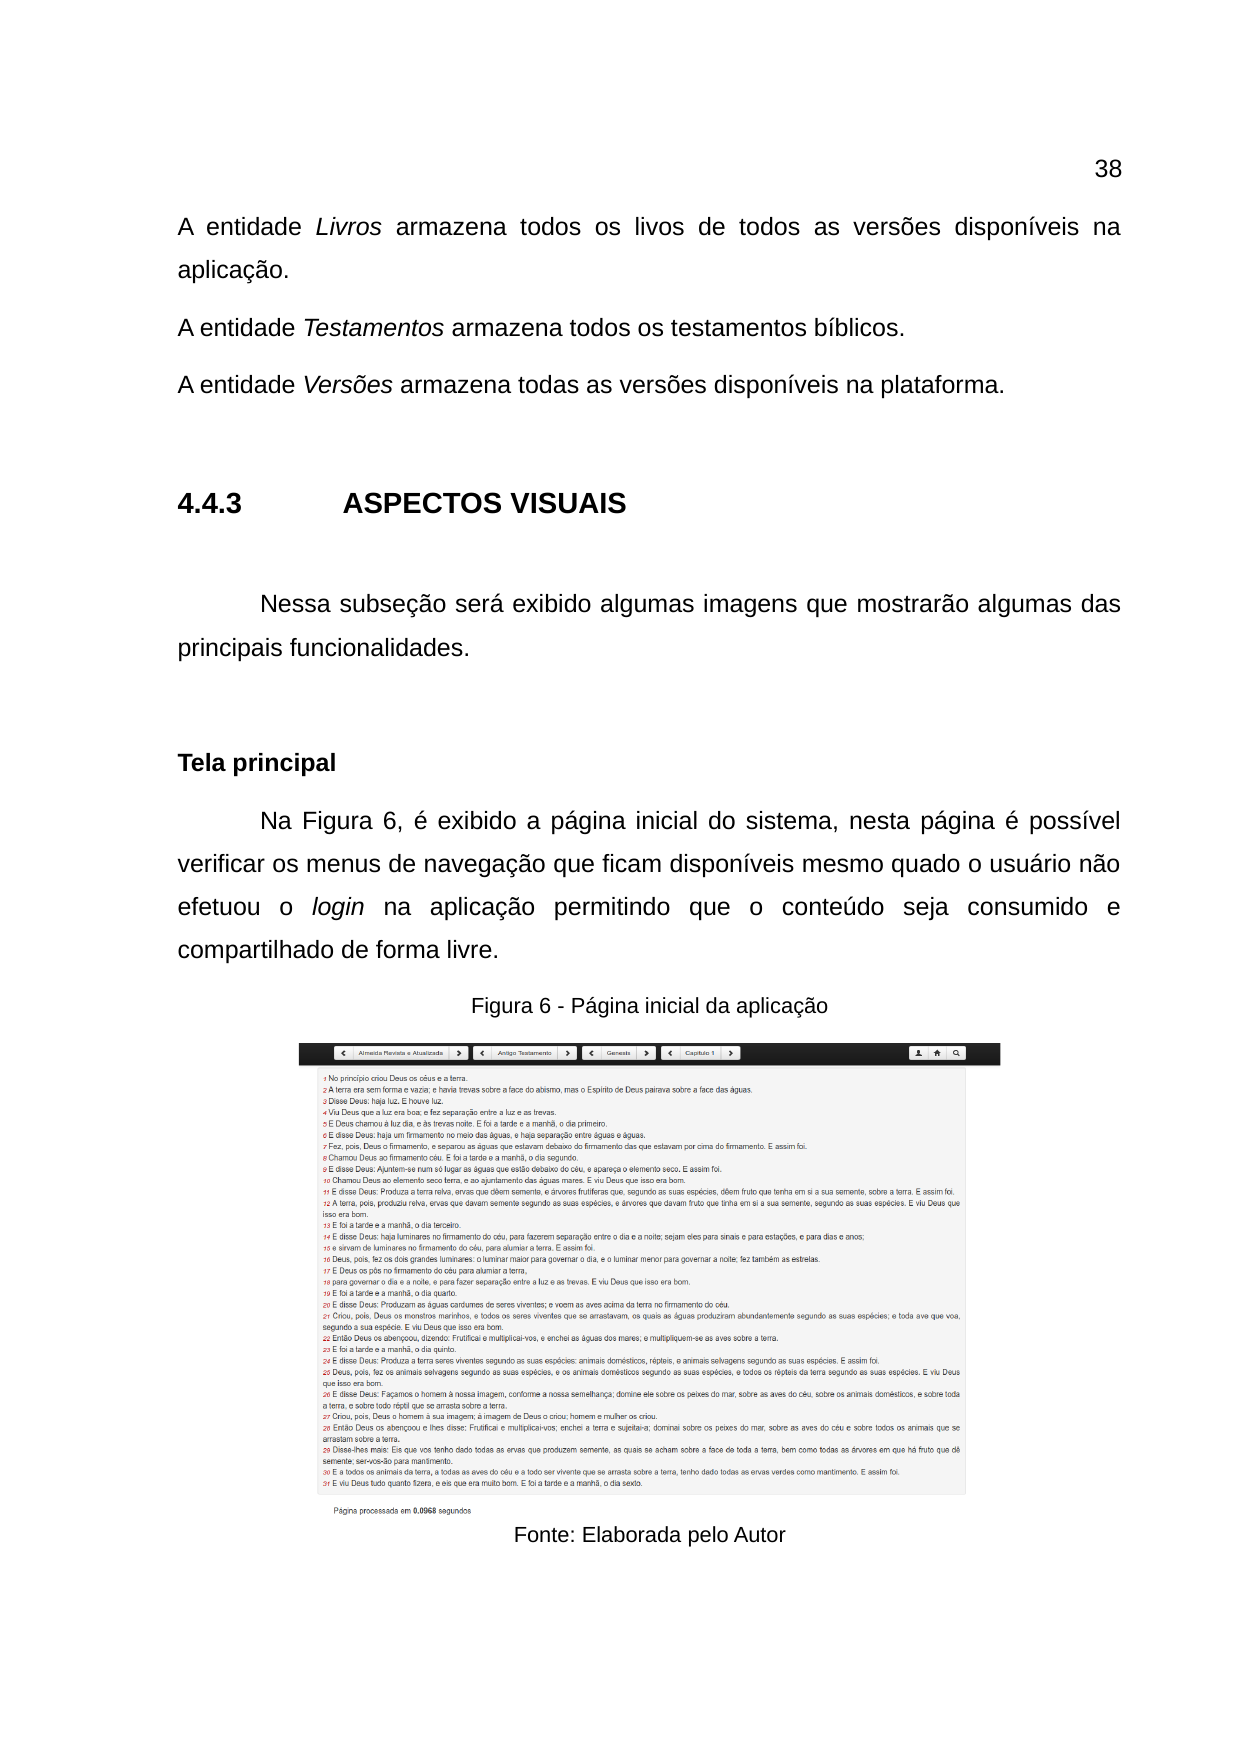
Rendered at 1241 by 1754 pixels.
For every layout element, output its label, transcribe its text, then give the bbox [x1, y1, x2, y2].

text Fonte: Elaborada pelo Autor [177, 1522, 1122, 1547]
text Na Figura 6, é exibido a página inicial do sistema, nesta página é possível verificar os menus de navegação que ficam disponíveis mesmo quado o usuário não efetuou o login na aplicação permitindo que o conteúdo seja consumido e compartilhado de forma livre. [177, 806, 1122, 964]
text Tela principal [177, 748, 1122, 777]
text A entidade Versões armazena todas as versões disponíveis na plataforma. [177, 370, 1122, 399]
picture [298, 1043, 1001, 1516]
text A entidade Livros armazena todos os livos de todos as versões disponíveis na aplicação. [177, 212, 1122, 284]
text Nessa subseção será exibido algumas imagens que mostrarão algumas das principais funcionalidades. [177, 589, 1122, 661]
text A entidade Testamentos armazena todos os testamentos bíblicos. [177, 313, 1122, 341]
text Figura 6 - Página inicial da aplicação [177, 993, 1122, 1018]
subtitle ASPECTOS VISUAIS [177, 486, 1122, 519]
